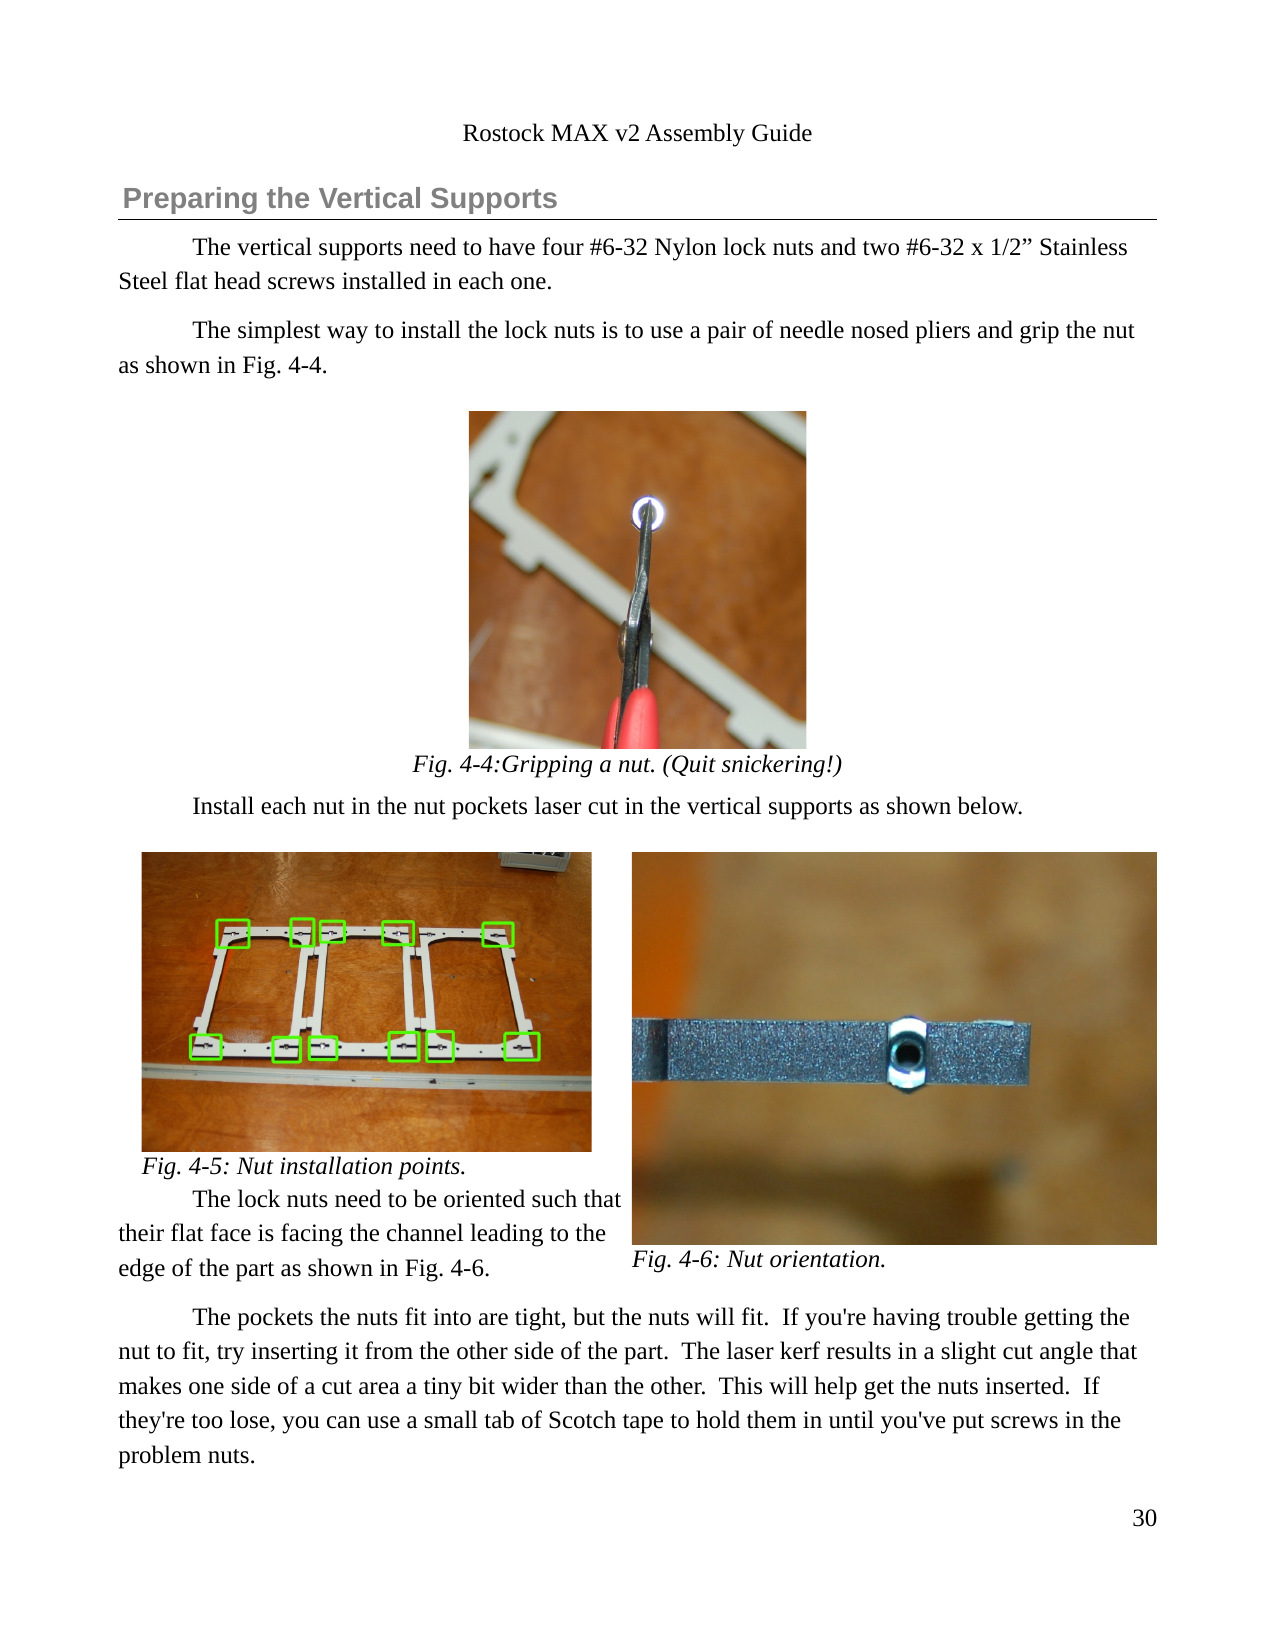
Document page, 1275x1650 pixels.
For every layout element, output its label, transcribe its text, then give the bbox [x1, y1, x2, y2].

text The vertical supports need to have four #6-32 Nylon lock nuts and two #6-32 x 1/2” Stainless Steel flat head screws installed in each one. [118, 232, 1157, 295]
subtitle Preparing the Vertical Supports [118, 177, 1157, 219]
text Fig. 4-6: Nut orientation. [632, 1245, 1157, 1273]
picture [468, 411, 807, 749]
text The lock nuts need to be oriented such that their flat face is facing the channel leading to the edge of the part as shown in Fig. 4-6. [118, 1184, 1157, 1282]
text Fig. 4-5: Nut installation points. [142, 1152, 592, 1180]
text Install each nut in the nut pockets laser cut in the vertical supports as shown below. [118, 791, 1157, 820]
text The pockets the nuts fit into are tight, but the nuts will fit. If you're having trouble getting the nut to fit, try inserting it from the other side of the part. The laser kerf results in a slight cut angle that makes one side of a cut area a tiny bit wider than the other. This will help get the nuts inserted. If they're too lose, you can use a small tab of Scotch tape to hold them in until you've put screws in the problem nuts. [118, 1302, 1157, 1468]
text The simplest way to install the lock nuts is to use a pair of needle nosed pliers and grip the nut as shown in Fig. 4-4. [118, 315, 1157, 378]
text Fig. 4-4:Gripping a nut. (Quit snickering!) [412, 411, 862, 778]
picture [141, 852, 592, 1152]
picture [631, 852, 1157, 1245]
